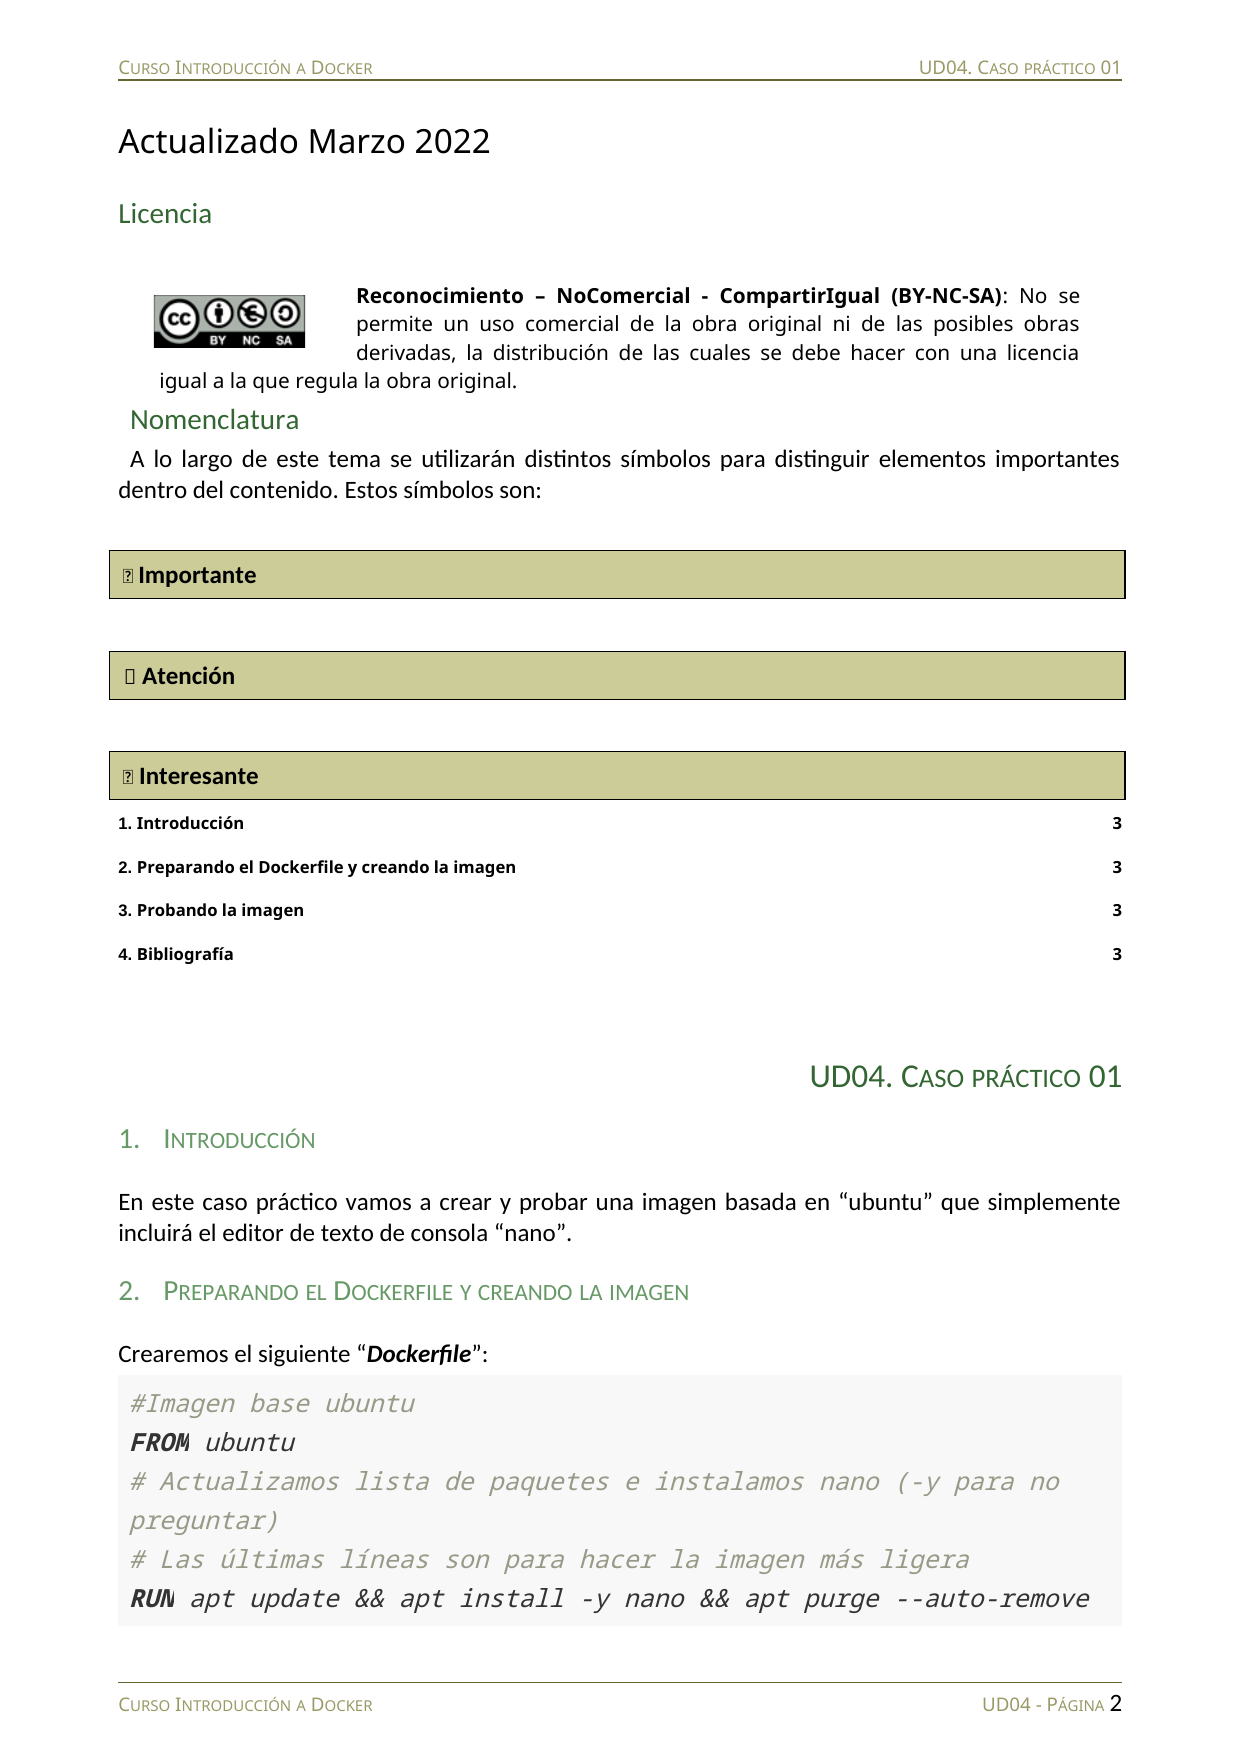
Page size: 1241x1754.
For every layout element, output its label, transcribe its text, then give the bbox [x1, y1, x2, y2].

text 4. Bibliografía 3 [118, 943, 1122, 965]
subtitle Preparando el Dockerfile y creando la imagen [118, 1272, 1122, 1308]
text 2. Preparando el Dockerfile y creando la imagen 3 [118, 856, 1122, 878]
text ❕ Atención [110, 652, 1124, 699]
subtitle Introducción [118, 1121, 1122, 1156]
text En este caso práctico vamos a crear y probar una imagen basada en “ubuntu” que simplemente incluirá el editor de texto de consola “nano”. [118, 1186, 1122, 1247]
text A lo largo de este tema se utilizarán distintos símbolos para distinguir elementos importantes dentro del contenido. Estos símbolos son: [118, 443, 1122, 504]
text 3. Probando la imagen 3 [118, 899, 1122, 922]
text Reconocimiento – NoComercial - CompartirIgual (BY-NC-SA): No se permite un uso comercial de la obra original ni de las posibles obras derivadas, la distribución de las cuales se debe hacer con una licencia igual a la que regula la obra original. [159, 281, 1080, 395]
table_header #Imagen base ubuntu FROM ubuntu # Actualizamos lista de paquetes e instalamos nano (-y para no preguntar) # Las últimas líneas son para hacer la imagen más ligera RUN apt update && apt install -y nano && apt purge --auto-remove [118, 1375, 1122, 1626]
text 📖 Importante [110, 551, 1124, 598]
text 💬 Interesante [110, 752, 1124, 799]
text Licencia [118, 196, 1122, 231]
text 1. Introducción 3 [118, 812, 1122, 835]
picture [153, 295, 306, 348]
text UD04. Caso práctico 01 [118, 1055, 1122, 1096]
text Crearemos el siguiente “Dockerfile”: [118, 1338, 1122, 1368]
text Nomenclatura [118, 401, 1122, 437]
text Actualizado Marzo 2022 [118, 118, 1122, 163]
